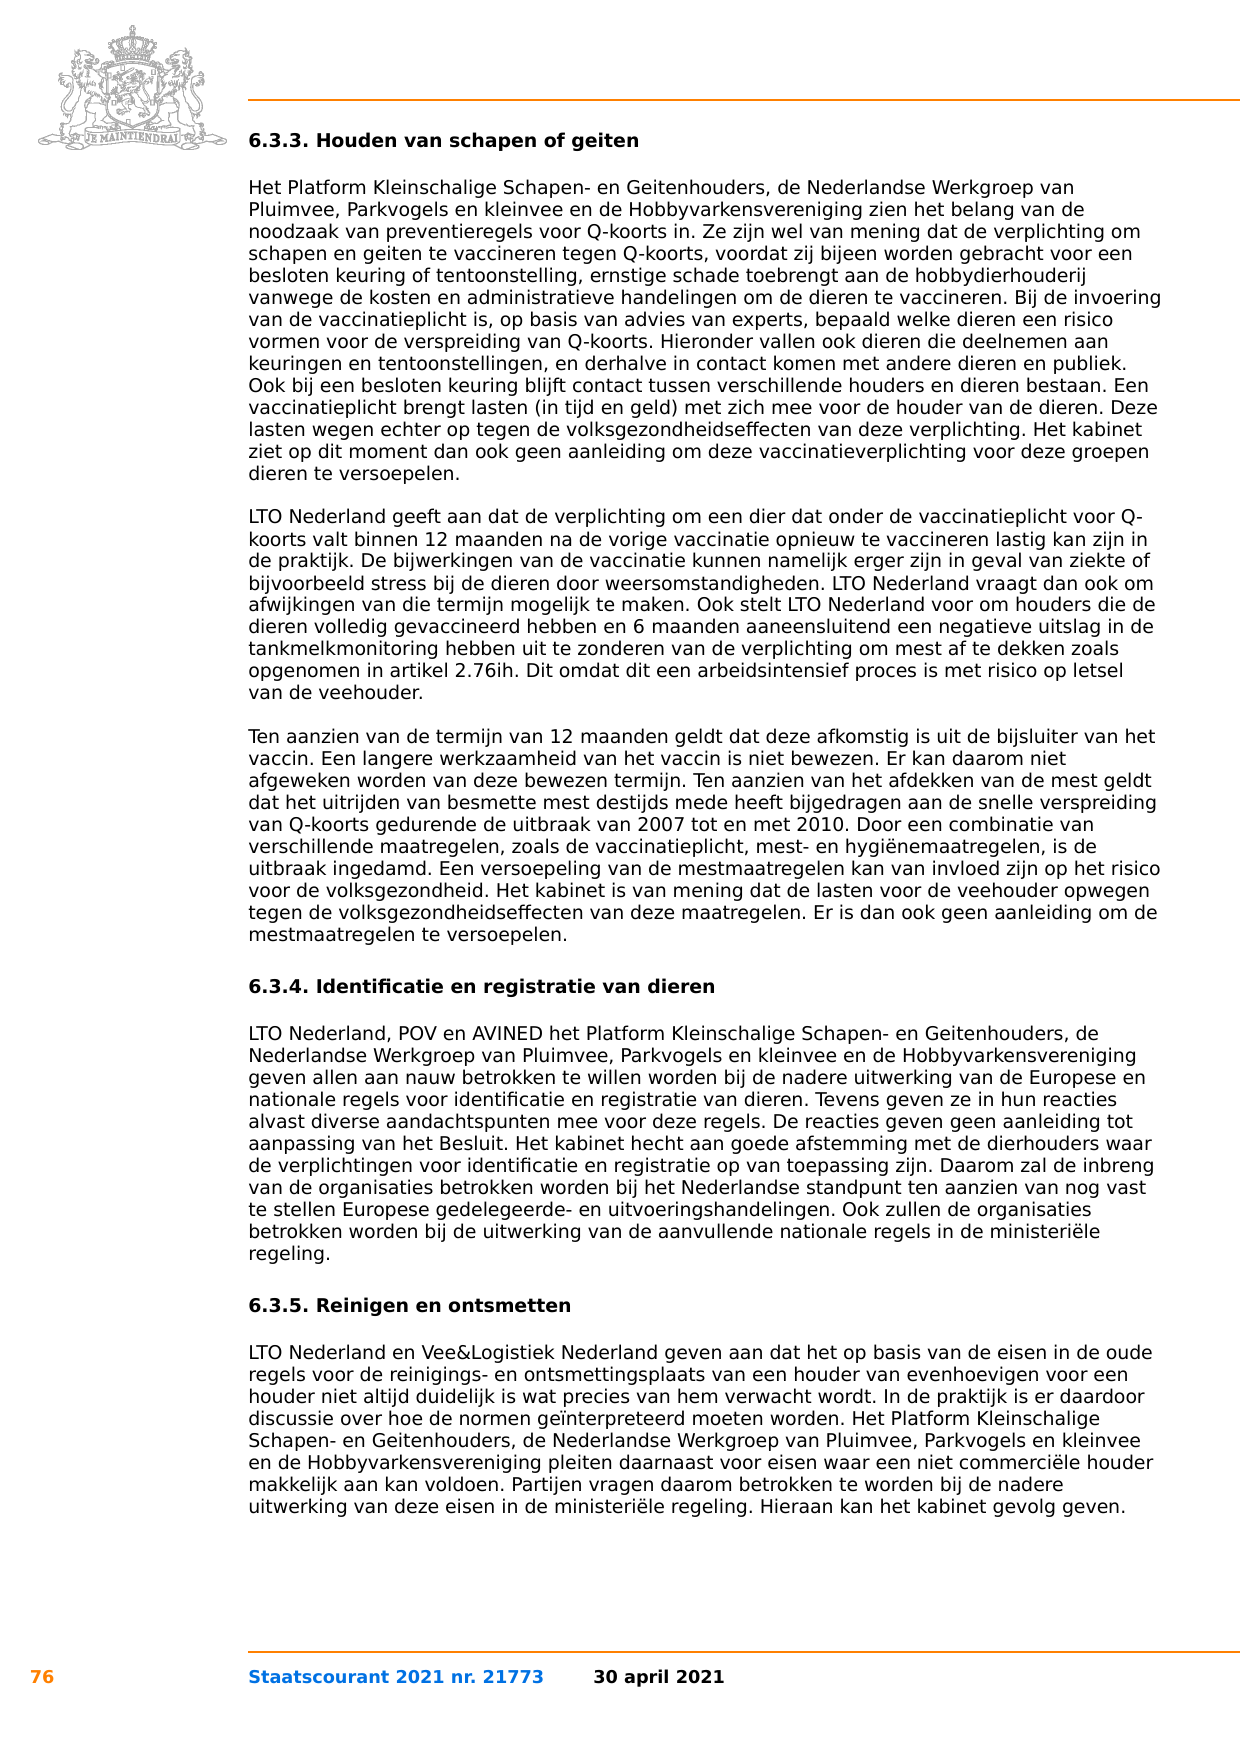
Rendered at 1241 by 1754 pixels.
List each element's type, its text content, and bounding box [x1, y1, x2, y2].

subtitle 6.3.3. Houden van schapen of geiten [248, 130, 1163, 152]
text Ten aanzien van de termijn van 12 maanden geldt dat deze afkomstig is uit de bijsluiter van het vaccin. Een langere werkzaamheid van het vaccin is niet bewezen. Er kan daarom niet afgeweken worden van deze bewezen termijn. Ten aanzien van het afdekken van de mest geldt dat het uitrijden van besmette mest destijds mede heeft bijgedragen aan de snelle verspreiding van Q-koorts gedurende de uitbraak van 2007 tot en met 2010. Door een combinatie van verschillende maatregelen, zoals de vaccinatieplicht, mest- en hygiënemaatregelen, is de uitbraak ingedamd. Een versoepeling van de mestmaatregelen kan van invloed zijn op het risico voor de volksgezondheid. Het kabinet is van mening dat de lasten voor de veehouder opwegen tegen de volksgezondheidseffecten van deze maatregelen. Er is dan ook geen aanleiding om de mestmaatregelen te versoepelen. [248, 726, 1163, 946]
picture [38, 25, 227, 150]
subtitle 6.3.5. Reinigen en ontsmetten [248, 1295, 1163, 1317]
text LTO Nederland, POV en AVINED het Platform Kleinschalige Schapen- en Geitenhouders, de Nederlandse Werkgroep van Pluimvee, Parkvogels en kleinvee en de Hobbyvarkensvereniging geven allen aan nauw betrokken te willen worden bij de nadere uitwerking van de Europese en nationale regels voor identificatie en registratie van dieren. Tevens geven ze in hun reacties alvast diverse aandachtspunten mee voor deze regels. De reacties geven geen aanleiding tot aanpassing van het Besluit. Het kabinet hecht aan goede afstemming met de dierhouders waar de verplichtingen voor identificatie en registratie op van toepassing zijn. Daarom zal de inbreng van de organisaties betrokken worden bij het Nederlandse standpunt ten aanzien van nog vast te stellen Europese gedelegeerde- en uitvoeringshandelingen. Ook zullen de organisaties betrokken worden bij de uitwerking van de aanvullende nationale regels in de ministeriële regeling. [248, 1023, 1163, 1265]
text LTO Nederland geeft aan dat de verplichting om een dier dat onder de vaccinatieplicht voor Q-koorts valt binnen 12 maanden na de vorige vaccinatie opnieuw te vaccineren lastig kan zijn in de praktijk. De bijwerkingen van de vaccinatie kunnen namelijk erger zijn in geval van ziekte of bijvoorbeeld stress bij de dieren door weersomstandigheden. LTO Nederland vraagt dan ook om afwijkingen van die termijn mogelijk te maken. Ook stelt LTO Nederland voor om houders die de dieren volledig gevaccineerd hebben en 6 maanden aaneensluitend een negatieve uitslag in de tankmelkmonitoring hebben uit te zonderen van de verplichting om mest af te dekken zoals opgenomen in artikel 2.76ih. Dit omdat dit een arbeidsintensief proces is met risico op letsel van de veehouder. [248, 506, 1163, 704]
text LTO Nederland en Vee&Logistiek Nederland geven aan dat het op basis van de eisen in de oude regels voor de reinigings- en ontsmettingsplaats van een houder van evenhoevigen voor een houder niet altijd duidelijk is wat precies van hem verwacht wordt. In de praktijk is er daardoor discussie over hoe de normen geïnterpreteerd moeten worden. Het Platform Kleinschalige Schapen- en Geitenhouders, de Nederlandse Werkgroep van Pluimvee, Parkvogels en kleinvee en de Hobbyvarkensvereniging pleiten daarnaast voor eisen waar een niet commerciële houder makkelijk aan kan voldoen. Partijen vragen daarom betrokken te worden bij de nadere uitwerking van deze eisen in de ministeriële regeling. Hieraan kan het kabinet gevolg geven. [248, 1342, 1163, 1517]
text Het Platform Kleinschalige Schapen- en Geitenhouders, de Nederlandse Werkgroep van Pluimvee, Parkvogels en kleinvee en de Hobbyvarkensvereniging zien het belang van de noodzaak van preventieregels voor Q-koorts in. Ze zijn wel van mening dat de verplichting om schapen en geiten te vaccineren tegen Q-koorts, voordat zij bijeen worden gebracht voor een besloten keuring of tentoonstelling, ernstige schade toebrengt aan de hobbydierhouderij vanwege de kosten en administratieve handelingen om de dieren te vaccineren. Bij de invoering van de vaccinatieplicht is, op basis van advies van experts, bepaald welke dieren een risico vormen voor de verspreiding van Q-koorts. Hieronder vallen ook dieren die deelnemen aan keuringen en tentoonstellingen, en derhalve in contact komen met andere dieren en publiek. Ook bij een besloten keuring blijft contact tussen verschillende houders en dieren bestaan. Een vaccinatieplicht brengt lasten (in tijd en geld) met zich mee voor de houder van de dieren. Deze lasten wegen echter op tegen de volksgezondheidseffecten van deze verplichting. Het kabinet ziet op dit moment dan ook geen aanleiding om deze vaccinatieverplichting voor deze groepen dieren te versoepelen. [248, 177, 1163, 484]
subtitle 6.3.4. Identificatie en registratie van dieren [248, 976, 1163, 998]
